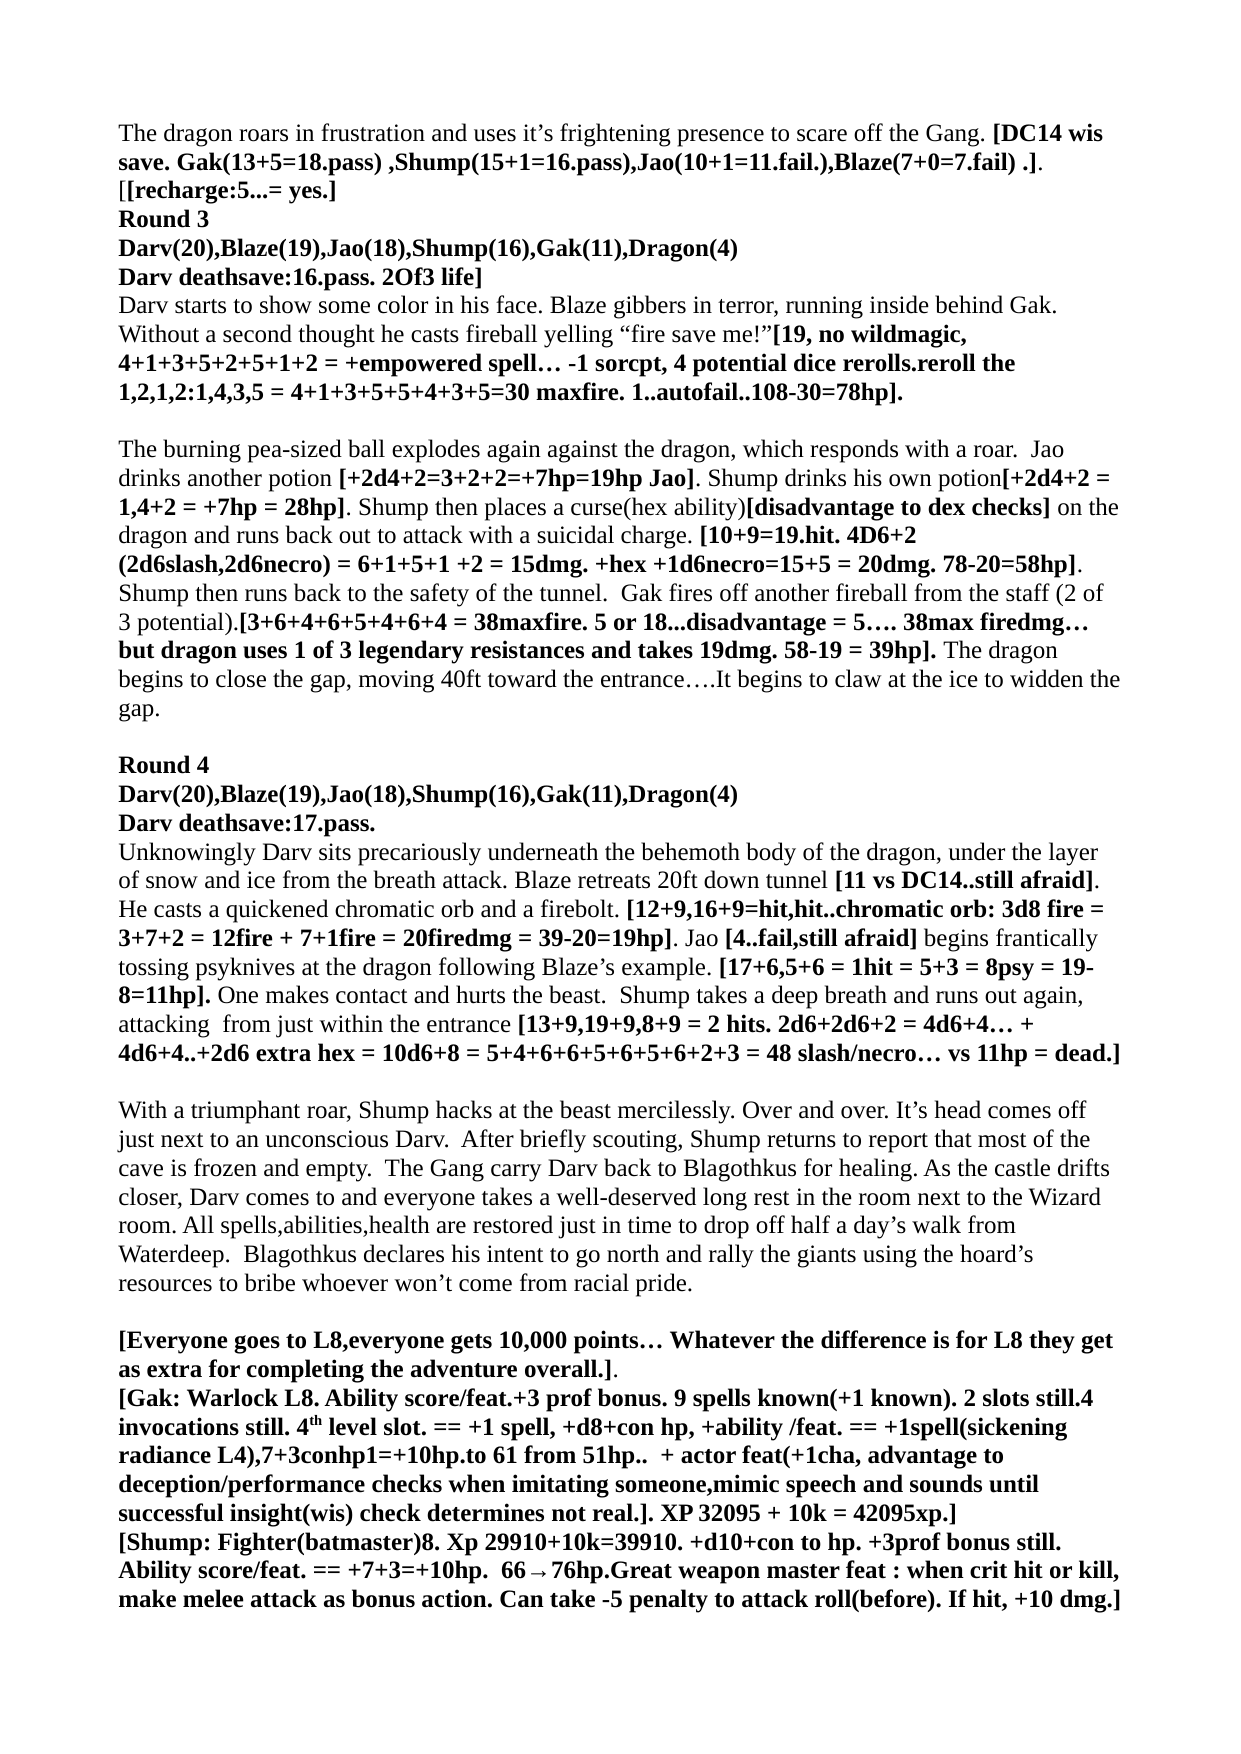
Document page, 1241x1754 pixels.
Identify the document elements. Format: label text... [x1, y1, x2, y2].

text The dragon roars in frustration and uses it’s frightening presence to scare off the Gang. [DC14 wis save. Gak(13+5=18.pass) ,Shump(15+1=16.pass),Jao(10+1=11.fail.),Blaze(7+0=7.fail) .]. [[recharge:5...= yes.] [118, 118, 1122, 204]
text Darv(20),Blaze(19),Jao(18),Shump(16),Gak(11),Dragon(4) [118, 233, 1122, 262]
text Round 3 [118, 204, 1122, 233]
text Darv deathsave:17.pass. [118, 808, 1122, 837]
text [Gak: Warlock L8. Ability score/feat.+3 prof bonus. 9 spells known(+1 known). 2 slots still.4 invocations still. 4th level slot. == +1 spell, +d8+con hp, +ability /feat. == +1spell(sickening radiance L4),7+3conhp1=+10hp.to 61 from 51hp.. + actor feat(+1cha, advantage to deception/performance checks when imitating someone,mimic speech and sounds until successful insight(wis) check determines not real.]. XP 32095 + 10k = 42095xp.] [118, 1383, 1122, 1527]
text The burning pea-sized ball explodes again against the dragon, which responds with a roar. Jao drinks another potion [+2d4+2=3+2+2=+7hp=19hp Jao]. Shump drinks his own potion[+2d4+2 = 1,4+2 = +7hp = 28hp]. Shump then places a curse(hex ability)[disadvantage to dex checks] on the dragon and runs back out to attack with a suicidal charge. [10+9=19.hit. 4D6+2 (2d6slash,2d6necro) = 6+1+5+1 +2 = 15dmg. +hex +1d6necro=15+5 = 20dmg. 78-20=58hp]. Shump then runs back to the safety of the tunnel. Gak fires off another fireball from the staff (2 of 3 potential).[3+6+4+6+5+4+6+4 = 38maxfire. 5 or 18...disadvantage = 5…. 38max firedmg… but dragon uses 1 of 3 legendary resistances and takes 19dmg. 58-19 = 39hp]. The dragon begins to close the gap, moving 40ft toward the entrance….It begins to claw at the ice to widden the gap. [118, 434, 1122, 722]
text Darv starts to show some color in his face. Blaze gibbers in terror, running inside behind Gak. Without a second thought he casts fireball yelling “fire save me!”[19, no wildmagic, 4+1+3+5+2+5+1+2 = +empowered spell… -1 sorcpt, 4 potential dice rerolls.reroll the 1,2,1,2:1,4,3,5 = 4+1+3+5+5+4+3+5=30 maxfire. 1..autofail..108-30=78hp]. [118, 291, 1122, 406]
text Darv(20),Blaze(19),Jao(18),Shump(16),Gak(11),Dragon(4) [118, 779, 1122, 808]
text Round 4 [118, 751, 1122, 779]
text Unknowingly Darv sits precariously underneath the behemoth body of the dragon, under the layer of snow and ice from the breath attack. Blaze retreats 20ft down tunnel [11 vs DC14..still afraid]. He casts a quickened chromatic orb and a firebolt. [12+9,16+9=hit,hit..chromatic orb: 3d8 fire = 3+7+2 = 12fire + 7+1fire = 20firedmg = 39-20=19hp]. Jao [4..fail,still afraid] begins frantically tossing psyknives at the dragon following Blaze’s example. [17+6,5+6 = 1hit = 5+3 = 8psy = 19-8=11hp]. One makes contact and hurts the beast. Shump takes a deep breath and runs out again, attacking from just within the entrance [13+9,19+9,8+9 = 2 hits. 2d6+2d6+2 = 4d6+4… + 4d6+4..+2d6 extra hex = 10d6+8 = 5+4+6+6+5+6+5+6+2+3 = 48 slash/necro… vs 11hp = dead.] [118, 837, 1122, 1067]
text With a triumphant roar, Shump hacks at the beast mercilessly. Over and over. It’s head comes off just next to an unconscious Darv. After briefly scouting, Shump returns to report that most of the cave is frozen and empty. The Gang carry Darv back to Blagothkus for healing. As the castle drifts closer, Darv comes to and everyone takes a well-deserved long rest in the room next to the Wizard room. All spells,abilities,health are restored just in time to drop off half a day’s walk from Waterdeep. Blagothkus declares his intent to go north and rally the giants using the hoard’s resources to bribe whoever won’t come from racial pride. [118, 1096, 1122, 1297]
text [Shump: Fighter(batmaster)8. Xp 29910+10k=39910. +d10+con to hp. +3prof bonus still. Ability score/feat. == +7+3=+10hp. 66→76hp.Great weapon master feat : when crit hit or kill, make melee attack as bonus action. Can take -5 penalty to attack roll(before). If hit, +10 dmg.] [118, 1527, 1122, 1613]
text Darv deathsave:16.pass. 2Of3 life] [118, 262, 1122, 291]
text [Everyone goes to L8,everyone gets 10,000 points… Whatever the difference is for L8 they get as extra for completing the adventure overall.]. [118, 1326, 1122, 1383]
